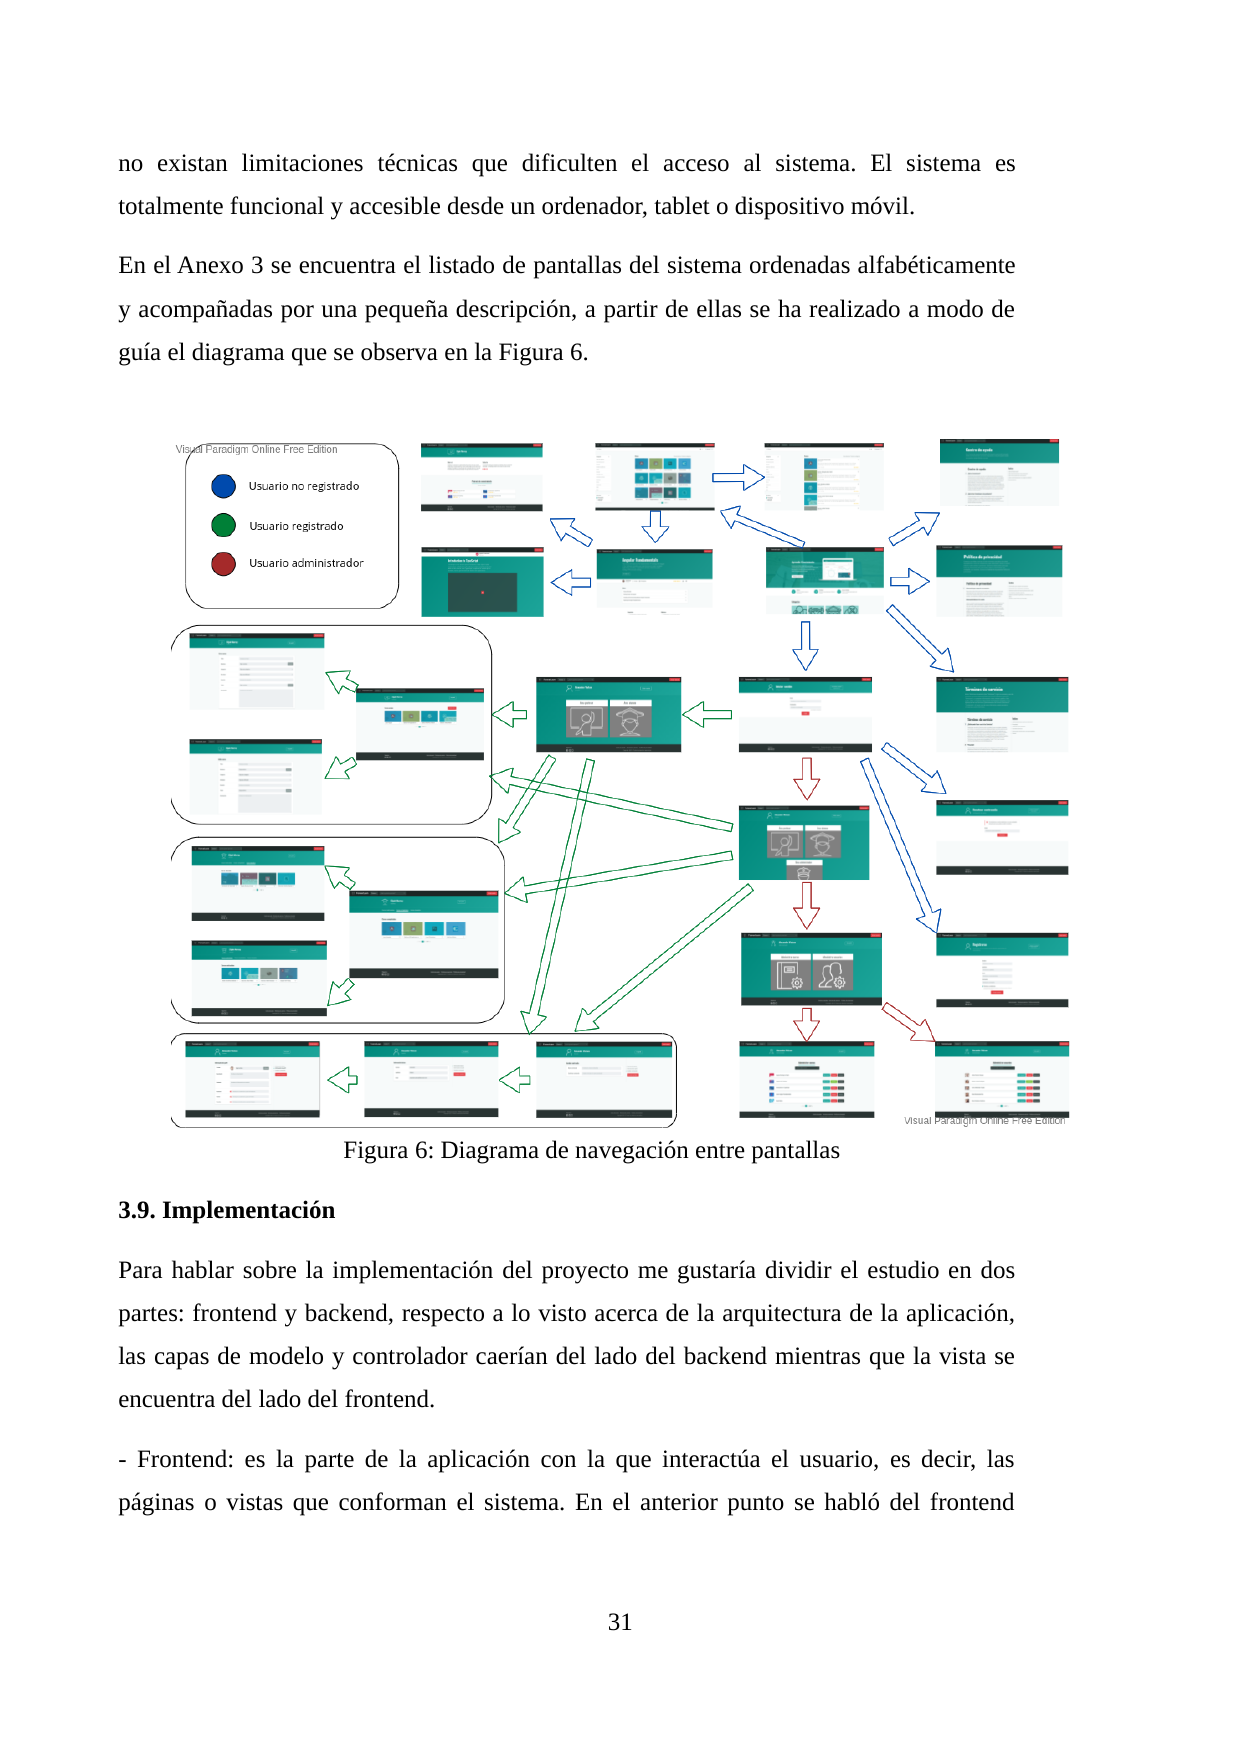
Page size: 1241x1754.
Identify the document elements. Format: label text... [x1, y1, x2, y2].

text Para hablar sobre la implementación del proyecto me gustaría dividir el estudio en dos partes: frontend y backend, respecto a lo visto acerca de la arquitectura de la aplicación, las capas de modelo y controlador caerían del lado del backend mientras que la vista se encuentra del lado del frontend. [118, 1255, 1017, 1413]
text - Frontend: es la parte de la aplicación con la que interactúa el usuario, es decir, las páginas o vistas que conforman el sistema. En el anterior punto se habló del frontend [118, 1444, 1017, 1516]
text 3.9. Implementación [118, 1195, 1017, 1224]
picture [171, 439, 1070, 1128]
text En el Anexo 3 se encuentra el listado de pantallas del sistema ordenadas alfabéticamente y acompañadas por una pequeña descripción, a partir de ellas se ha realizado a modo de guía el diagrama que se observa en la Figura 6. [118, 251, 1017, 366]
text no existan limitaciones técnicas que dificulten el acceso al sistema. El sistema es totalmente funcional y accesible desde un ordenador, tablet o dispositivo móvil. [118, 148, 1017, 219]
text Figura 6: Diagrama de navegación entre pantallas [118, 1135, 1017, 1164]
